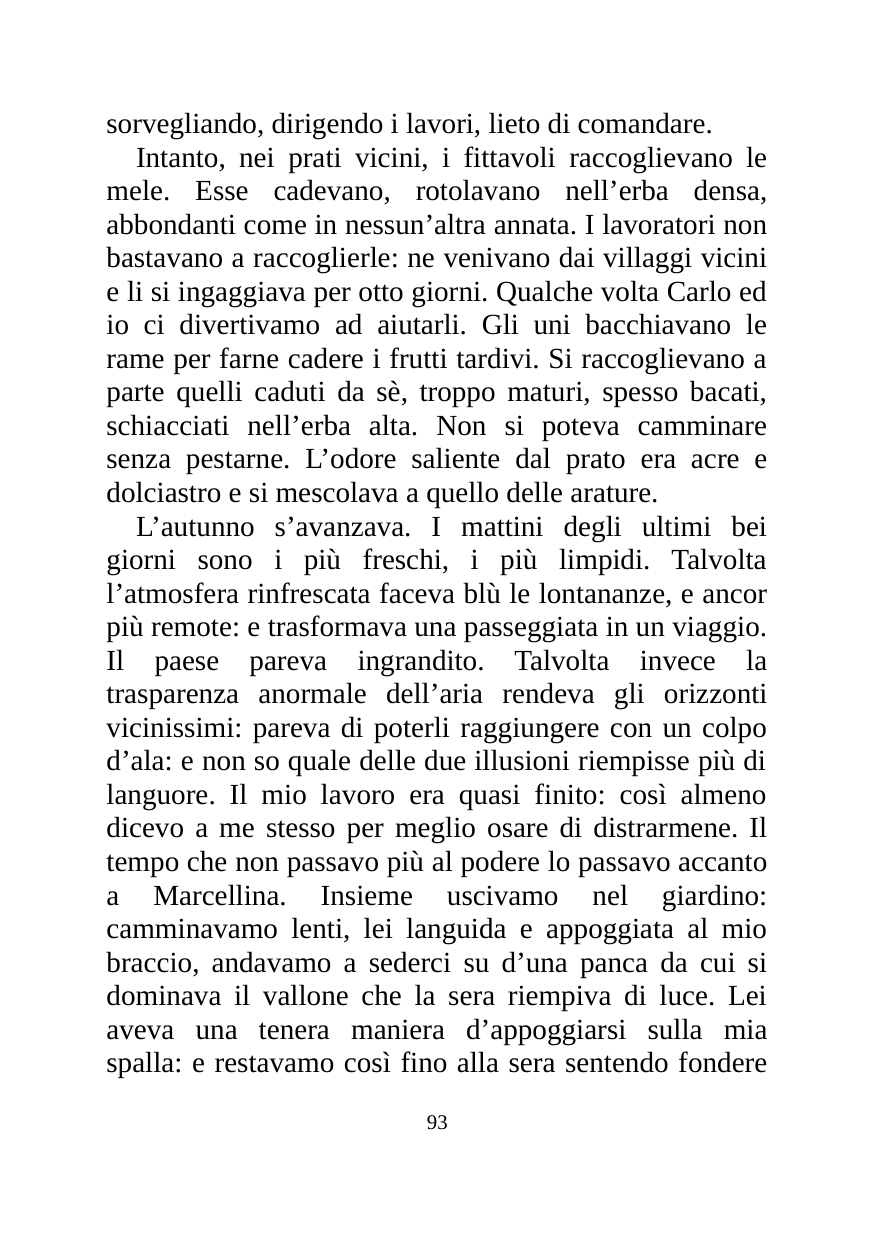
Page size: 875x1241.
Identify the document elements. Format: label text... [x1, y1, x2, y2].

text Intanto, nei prati vicini, i fittavoli raccoglievano le mele. Esse cadevano, rotolavano nell’erba densa, abbondanti come in nessun’altra annata. I lavoratori non bastavano a raccoglierle: ne venivano dai villaggi vicini e li si ingaggiava per otto giorni. Qualche volta Carlo ed io ci divertivamo ad aiutarli. Gli uni bacchiavano le rame per farne cadere i frutti tardivi. Si raccoglievano a parte quelli caduti da sè, troppo maturi, spesso bacati, schiacciati nell’erba alta. Non si poteva camminare senza pestarne. L’odore saliente dal prato era acre e dolciastro e si mescolava a quello delle arature. [106, 140, 768, 509]
text sorvegliando, dirigendo i lavori, lieto di comandare. [106, 106, 768, 140]
text L’autunno s’avanzava. I mattini degli ultimi bei giorni sono i più freschi, i più limpidi. Talvolta l’atmosfera rinfrescata faceva blù le lontananze, e ancor più remote: e trasformava una passeggiata in un viaggio. Il paese pareva ingrandito. Talvolta invece la trasparenza anormale dell’aria rendeva gli orizzonti vicinissimi: pareva di poterli raggiungere con un colpo d’ala: e non so quale delle due illusioni riempisse più di languore. Il mio lavoro era quasi finito: così almeno dicevo a me stesso per meglio osare di distrarmene. Il tempo che non passavo più al podere lo passavo accanto a Marcellina. Insieme uscivamo nel giardino: camminavamo lenti, lei languida e appoggiata al mio braccio, andavamo a sederci su d’una panca da cui si dominava il vallone che la sera riempiva di luce. Lei aveva una tenera maniera d’appoggiarsi sulla mia spalla: e restavamo così fino alla sera sentendo fondere [106, 509, 768, 1079]
